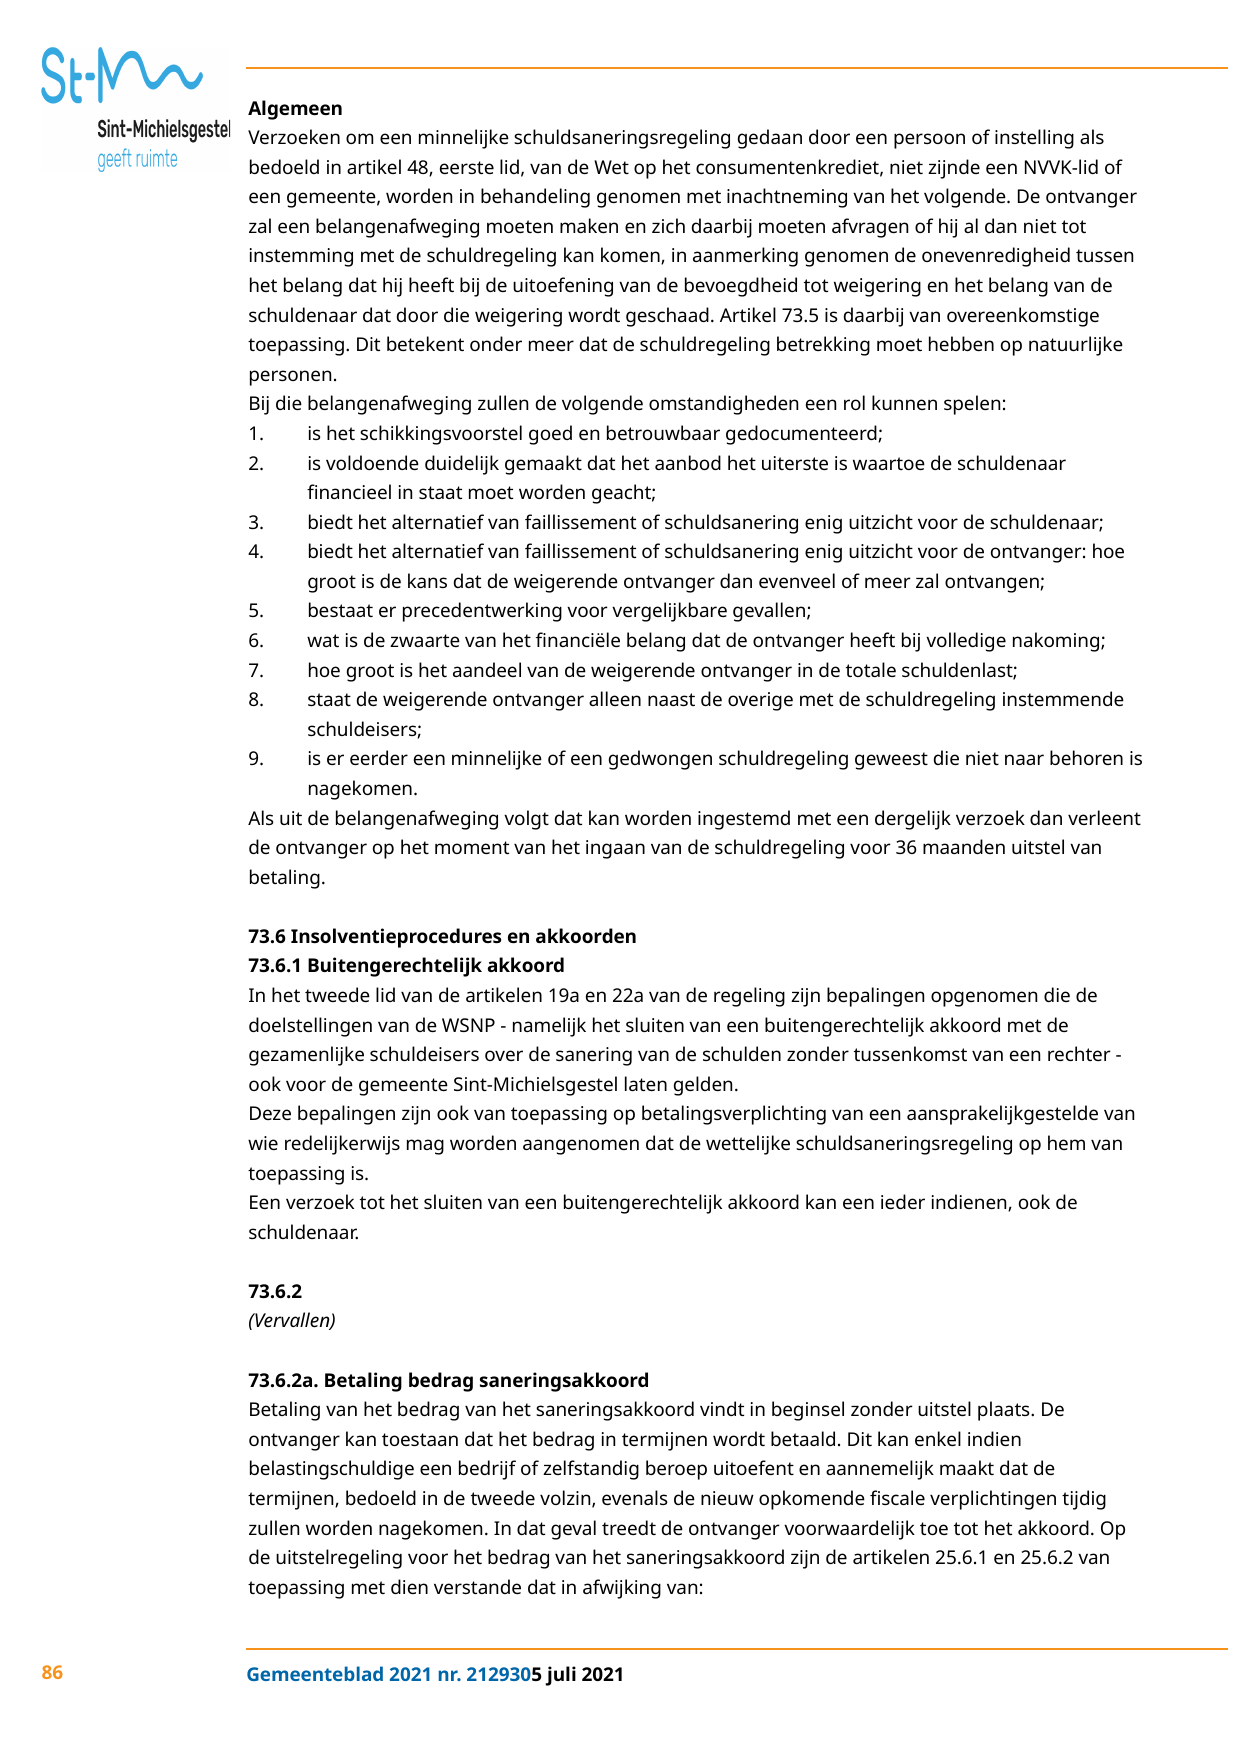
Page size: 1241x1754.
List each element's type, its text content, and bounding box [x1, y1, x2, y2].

list is voldoende duidelijk gemaakt dat het aanbod het uiterste is waartoe de schuldenaar financieel in staat moet worden geacht; [248, 450, 1152, 505]
list is er eerder een minnelijke of een gedwongen schuldregeling geweest die niet naar behoren is nagekomen. [248, 746, 1152, 801]
list hoe groot is het aandeel van de weigerende ontvanger in de totale schuldenlast; [248, 657, 1152, 683]
text 73.6.2a. Betaling bedrag saneringsakkoord [248, 1367, 1152, 1393]
picture [41, 47, 231, 172]
text 73.6.2 [248, 1278, 1152, 1304]
list staat de weigerende ontvanger alleen naast de overige met de schuldregeling instemmende schuldeisers; [248, 686, 1152, 742]
text Algemeen [248, 95, 1152, 121]
list wat is de zwaarte van het financiële belang dat de ontvanger heeft bij volledige nakoming; [248, 627, 1152, 653]
list biedt het alternatief van faillissement of schuldsanering enig uitzicht voor de schuldenaar; [248, 509, 1152, 535]
text Deze bepalingen zijn ook van toepassing op betalingsverplichting van een aansprakelijkgestelde van wie redelijkerwijs mag worden aangenomen dat de wettelijke schuldsaneringsregeling op hem van toepassing is. [248, 1101, 1152, 1186]
text (Vervallen) [248, 1308, 1152, 1333]
text Verzoeken om een minnelijke schuldsaneringsregeling gedaan door een persoon of instelling als bedoeld in artikel 48, eerste lid, van de Wet op het consumentenkrediet, niet zijnde een NVVK-lid of een gemeente, worden in behandeling genomen met inachtneming van het volgende. De ontvanger zal een belangenafweging moeten maken en zich daarbij moeten afvragen of hij al dan niet tot instemming met de schuldregeling kan komen, in aanmerking genomen de onevenredigheid tussen het belang dat hij heeft bij de uitoefening van de bevoegdheid tot weigering en het belang van de schuldenaar dat door die weigering wordt geschaad. Artikel 73.5 is daarbij van overeenkomstige toepassing. Dit betekent onder meer dat de schuldregeling betrekking moet hebben op natuurlijke personen. [248, 124, 1152, 387]
text Als uit de belangenafweging volgt dat kan worden ingestemd met een dergelijk verzoek dan verleent de ontvanger op het moment van het ingaan van de schuldregeling voor 36 maanden uitstel van betaling. [248, 805, 1152, 890]
text Betaling van het bedrag van het saneringsakkoord vindt in beginsel zonder uitstel plaats. De ontvanger kan toestaan dat het bedrag in termijnen wordt betaald. Dit kan enkel indien belastingschuldige een bedrijf of zelfstandig beroep uitoefent en aannemelijk maakt dat de termijnen, bedoeld in de tweede volzin, evenals de nieuw opkomende fiscale verplichtingen tijdig zullen worden nagekomen. In dat geval treedt de ontvanger voorwaardelijk toe tot het akkoord. Op de uitstelregeling voor het bedrag van het saneringsakkoord zijn de artikelen 25.6.1 en 25.6.2 van toepassing met dien verstande dat in afwijking van: [248, 1396, 1152, 1600]
list biedt het alternatief van faillissement of schuldsanering enig uitzicht voor de ontvanger: hoe groot is de kans dat de weigerende ontvanger dan evenveel of meer zal ontvangen; [248, 538, 1152, 594]
text Een verzoek tot het sluiten van een buitengerechtelijk akkoord kan een ieder indienen, ook de schuldenaar. [248, 1189, 1152, 1245]
text 73.6.1 Buitengerechtelijk akkoord [248, 953, 1152, 978]
text Bij die belangenafweging zullen de volgende omstandigheden een rol kunnen spelen: [248, 391, 1152, 416]
text 73.6 Insolventieprocedures en akkoorden [248, 923, 1152, 949]
list bestaat er precedentwerking voor vergelijkbare gevallen; [248, 598, 1152, 623]
list is het schikkingsvoorstel goed en betrouwbaar gedocumenteerd; [248, 420, 1152, 446]
text In het tweede lid van de artikelen 19a en 22a van de regeling zijn bepalingen opgenomen die de doelstellingen van de WSNP - namelijk het sluiten van een buitengerechtelijk akkoord met de gezamenlijke schuldeisers over de sanering van de schulden zonder tussenkomst van een rechter - ook voor de gemeente Sint-Michielsgestel laten gelden. [248, 982, 1152, 1097]
